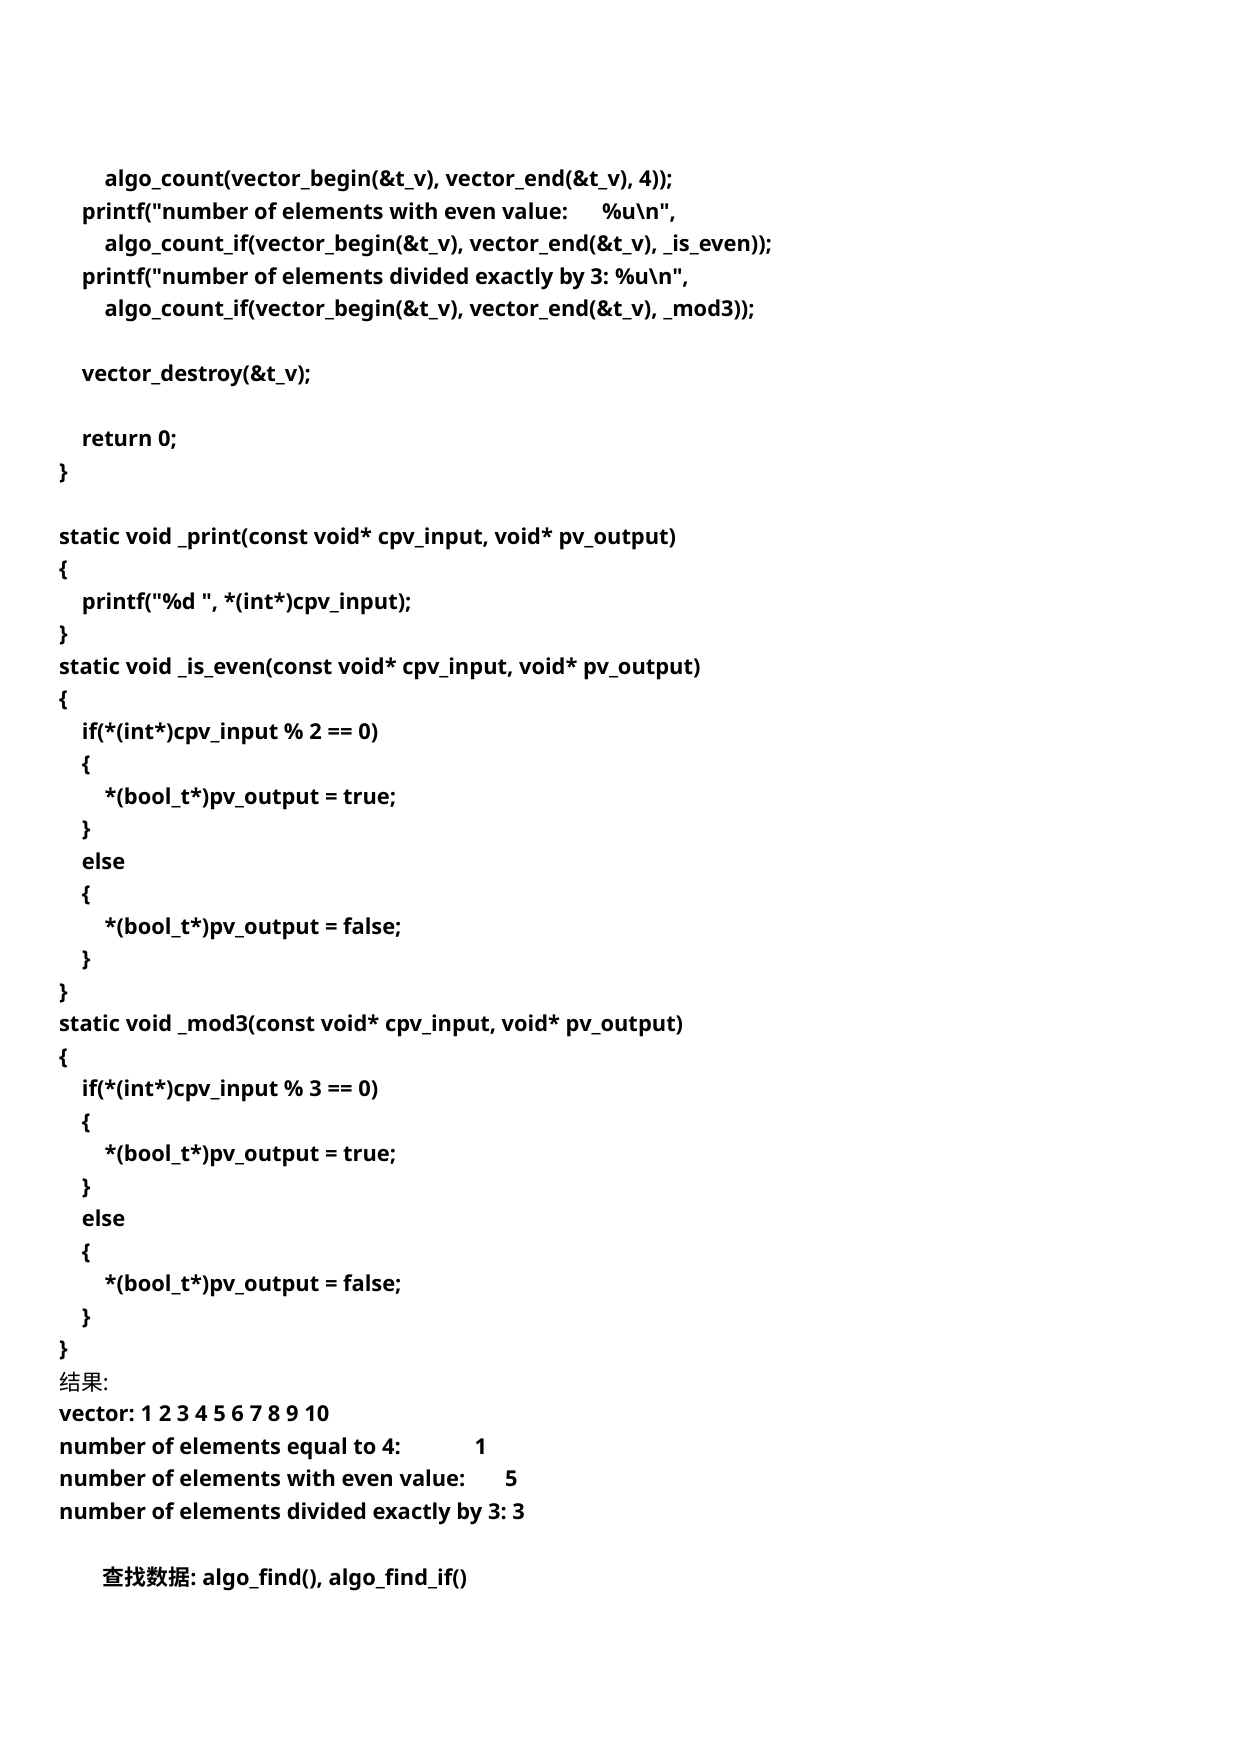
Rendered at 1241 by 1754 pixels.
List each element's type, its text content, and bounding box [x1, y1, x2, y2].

text } [59, 942, 1181, 974]
text algo_count_if(vector_begin(&t_v), vector_end(&t_v), _mod3)); [59, 292, 1181, 324]
text { [59, 552, 1181, 584]
text number of elements divided exactly by 3: 3 [59, 1494, 1181, 1527]
text { [59, 1039, 1181, 1072]
text printf("number of elements with even value: %u\n", [59, 194, 1181, 227]
text printf("%d ", *(int*)cpv_input); [59, 584, 1181, 617]
text static void _is_even(const void* cpv_input, void* pv_output) [59, 649, 1181, 682]
text return 0; [59, 422, 1181, 454]
text vector_destroy(&t_v); [59, 357, 1181, 389]
text *(bool_t*)pv_output = true; [59, 779, 1181, 812]
text *(bool_t*)pv_output = false; [59, 909, 1181, 942]
text *(bool_t*)pv_output = false; [59, 1267, 1181, 1299]
text } [59, 1332, 1181, 1364]
text algo_count(vector_begin(&t_v), vector_end(&t_v), 4)); [59, 162, 1181, 194]
text { [59, 682, 1181, 714]
text number of elements with even value: 5 [59, 1462, 1181, 1494]
text } [59, 1299, 1181, 1332]
text vector: 1 2 3 4 5 6 7 8 9 10 [59, 1397, 1181, 1429]
text { [59, 747, 1181, 779]
text if(*(int*)cpv_input % 2 == 0) [59, 714, 1181, 747]
text { [59, 1234, 1181, 1267]
text if(*(int*)cpv_input % 3 == 0) [59, 1072, 1181, 1104]
text } [59, 617, 1181, 649]
text } [59, 974, 1181, 1007]
text else [59, 1202, 1181, 1234]
text } [59, 454, 1181, 487]
text static void _mod3(const void* cpv_input, void* pv_output) [59, 1007, 1181, 1039]
text 结果: [59, 1364, 1181, 1397]
text } [59, 812, 1181, 844]
text 查找数据: algo_find(), algo_find_if() [59, 1559, 1181, 1592]
text else [59, 844, 1181, 877]
text { [59, 877, 1181, 909]
text number of elements equal to 4: 1 [59, 1429, 1181, 1462]
text static void _print(const void* cpv_input, void* pv_output) [59, 519, 1181, 552]
text *(bool_t*)pv_output = true; [59, 1137, 1181, 1169]
text { [59, 1104, 1181, 1137]
text printf("number of elements divided exactly by 3: %u\n", [59, 259, 1181, 292]
text algo_count_if(vector_begin(&t_v), vector_end(&t_v), _is_even)); [59, 227, 1181, 259]
text } [59, 1169, 1181, 1202]
